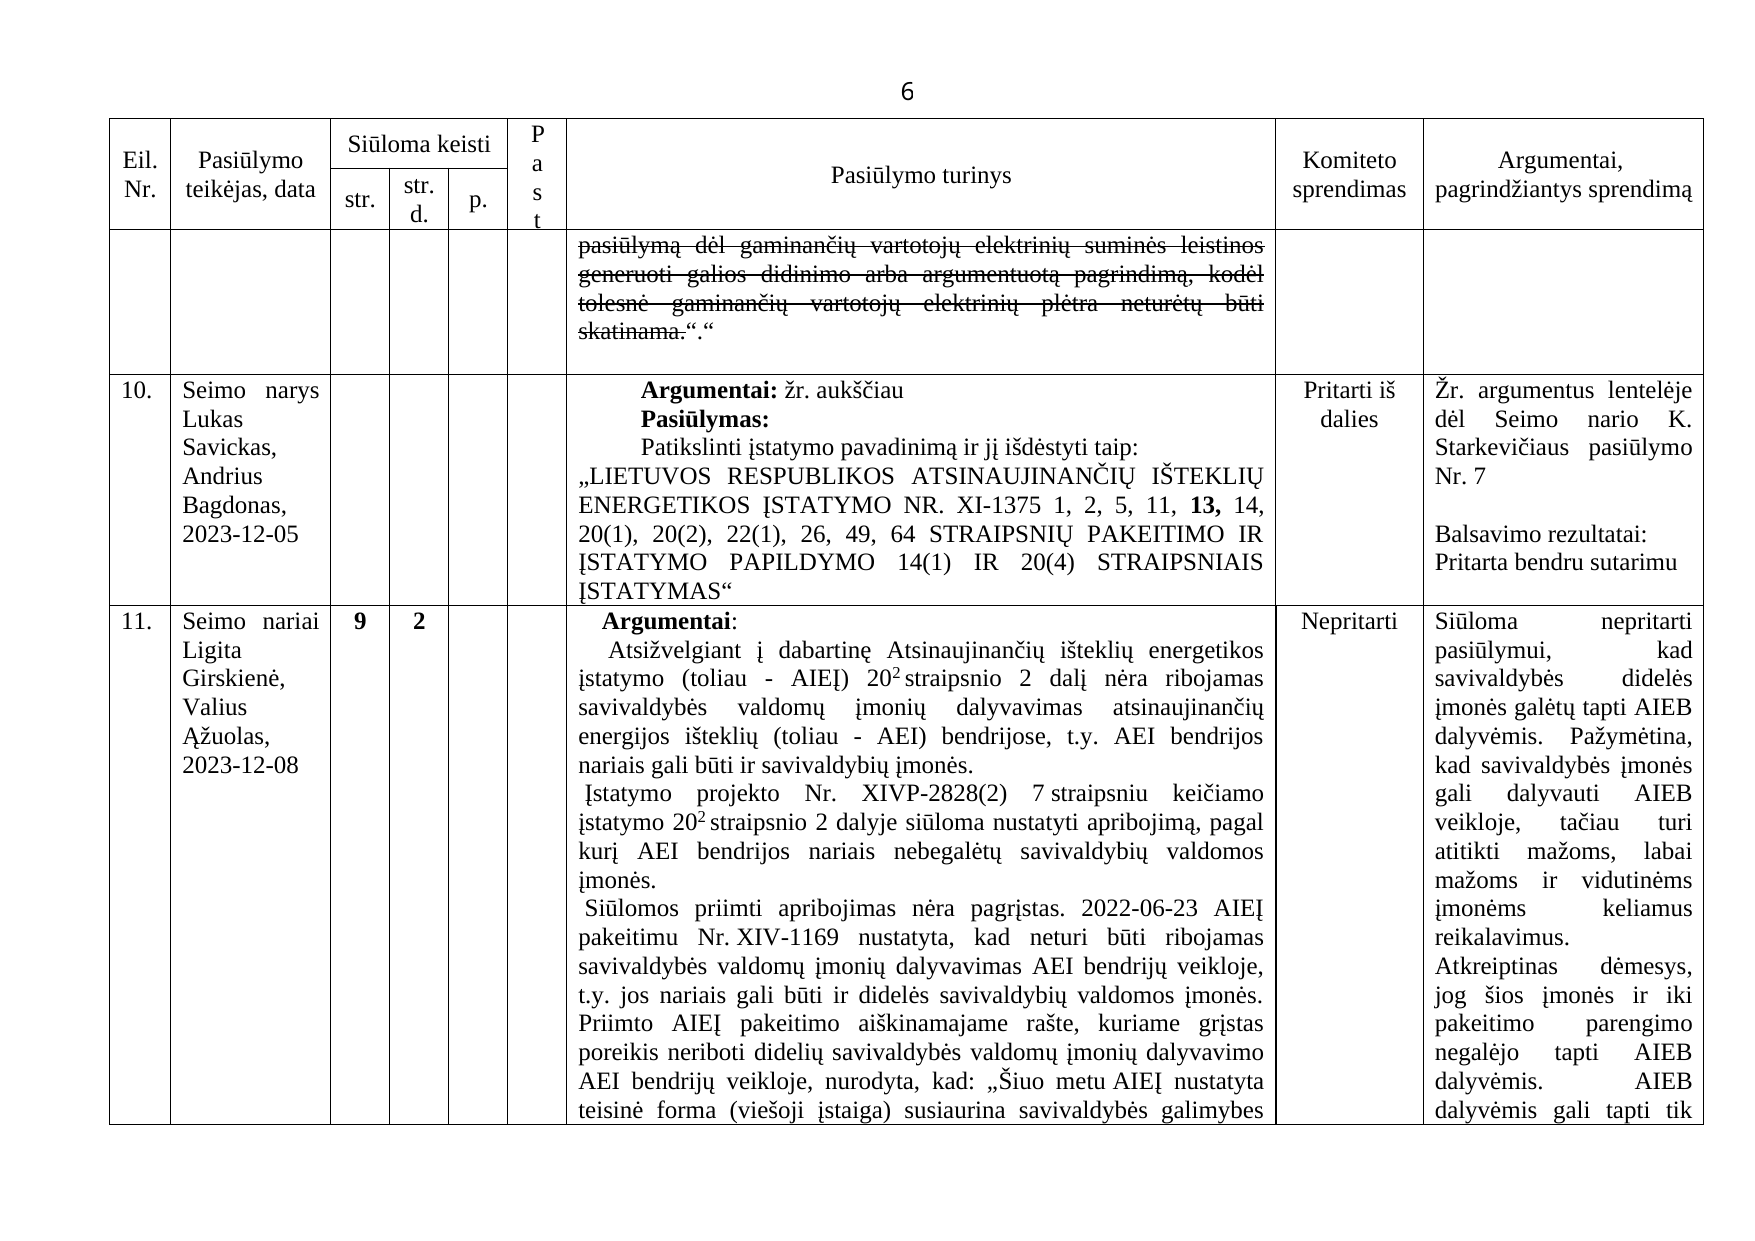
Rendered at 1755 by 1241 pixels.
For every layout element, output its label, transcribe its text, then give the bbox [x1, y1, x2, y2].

table_cell Žr. argumentus lentelėje dėl Seimo nario K. Starkevičiaus pasiūlymo Nr. 7 Balsavimo rezultatai: Pritarta bendru sutarimu [1424, 375, 1703, 605]
table_header Pasiūlymo turinys [567, 119, 1275, 229]
table_cell [331, 375, 389, 605]
table_cell Seimo narys Lukas Savickas, Andrius Bagdonas, 2023-12-05 [171, 375, 330, 605]
table_cell str. [331, 169, 389, 229]
table_cell Pritarti iš dalies [1276, 375, 1423, 605]
table_cell [110, 230, 170, 374]
table_cell [331, 230, 389, 374]
table_cell pasiūlymą dėl gaminančių vartotojų elektrinių suminės leistinos generuoti galios didinimo arba argumentuotą pagrindimą, kodėl tolesnė gaminančių vartotojų elektrinių plėtra neturėtų būti skatinama.“.“ [567, 230, 1275, 374]
table_header Argumentai, pagrindžiantys sprendimą [1424, 119, 1703, 229]
table_header Komiteto sprendimas [1276, 119, 1423, 229]
table_header Pastabos [508, 119, 566, 229]
table_cell 2 [390, 606, 448, 1123]
table_cell [508, 230, 566, 374]
table_cell 10. [110, 375, 170, 605]
table_header Siūloma keisti [331, 119, 507, 167]
table_cell Siūloma nepritarti pasiūlymui, kad savivaldybės didelės įmonės galėtų tapti AIEB dalyvėmis. Pažymėtina, kad savivaldybės įmonės gali dalyvauti AIEB veikloje, tačiau turi atitikti mažoms, labai mažoms ir vidutinėms įmonėms keliamus reikalavimus. Atkreiptinas dėmesys, jog šios įmonės ir iki pakeitimo parengimo negalėjo tapti AIEB dalyvėmis. AIEB dalyvėmis gali tapti tik [1424, 606, 1703, 1123]
table_cell [171, 230, 330, 374]
table_cell [1424, 230, 1703, 374]
table_cell p. [449, 169, 507, 229]
table_cell [1276, 230, 1423, 374]
table_cell [449, 606, 507, 1123]
table_cell [449, 230, 507, 374]
table_cell [508, 375, 566, 605]
table_cell Argumentai: Atsižvelgiant į dabartinę Atsinaujinančių išteklių energetikos įstatymo (toliau - AIEĮ) 202 straipsnio 2 dalį nėra ribojamas savivaldybės valdomų įmonių dalyvavimas atsinaujinančių energijos išteklių (toliau - AEI) bendrijose, t.y. AEI bendrijos nariais gali būti ir savivaldybių įmonės. Įstatymo projekto Nr. XIVP-2828(2) 7 straipsniu keičiamo įstatymo 202 straipsnio 2 dalyje siūloma nustatyti apribojimą, pagal kurį AEI bendrijos nariais nebegalėtų savivaldybių valdomos įmonės. Siūlomos priimti apribojimas nėra pagrįstas. 2022-06-23 AIEĮ pakeitimu Nr. XIV-1169 nustatyta, kad neturi būti ribojamas savivaldybės valdomų įmonių dalyvavimas AEI bendrijų veikloje, t.y. jos nariais gali būti ir didelės savivaldybių valdomos įmonės. Priimto AIEĮ pakeitimo aiškinamajame rašte, kuriame grįstas poreikis neriboti didelių savivaldybės valdomų įmonių dalyvavimo AEI bendrijų veikloje, nurodyta, kad: „Šiuo metu AIEĮ nustatyta teisinė forma (viešoji įstaiga) susiaurina savivaldybės galimybes [567, 606, 1275, 1123]
table_cell [449, 375, 507, 605]
table_cell Nepritarti [1277, 606, 1423, 1123]
table_cell Seimo nariai Ligita Girskienė, Valius Ąžuolas, 2023-12-08 [171, 606, 330, 1123]
table_header Pasiūlymo teikėjas, data [171, 119, 330, 229]
table_cell str. d. [390, 169, 448, 229]
table_cell [390, 230, 448, 374]
table_cell [390, 375, 448, 605]
table_header Eil. Nr. [110, 119, 170, 229]
table_cell 11. [110, 606, 170, 1123]
table_cell [508, 606, 566, 1123]
table_cell 9 [331, 606, 389, 1123]
table_cell Argumentai: žr. aukščiau Pasiūlymas: Patikslinti įstatymo pavadinimą ir jį išdėstyti taip: „LIETUVOS RESPUBLIKOS ATSINAUJINANČIŲ IŠTEKLIŲ ENERGETIKOS ĮSTATYMO NR. XI-1375 1, 2, 5, 11, 13, 14, 20(1), 20(2), 22(1), 26, 49, 64 STRAIPSNIŲ PAKEITIMO IR ĮSTATYMO PAPILDYMO 14(1) IR 20(4) STRAIPSNIAIS ĮSTATYMAS“ [567, 375, 1275, 605]
